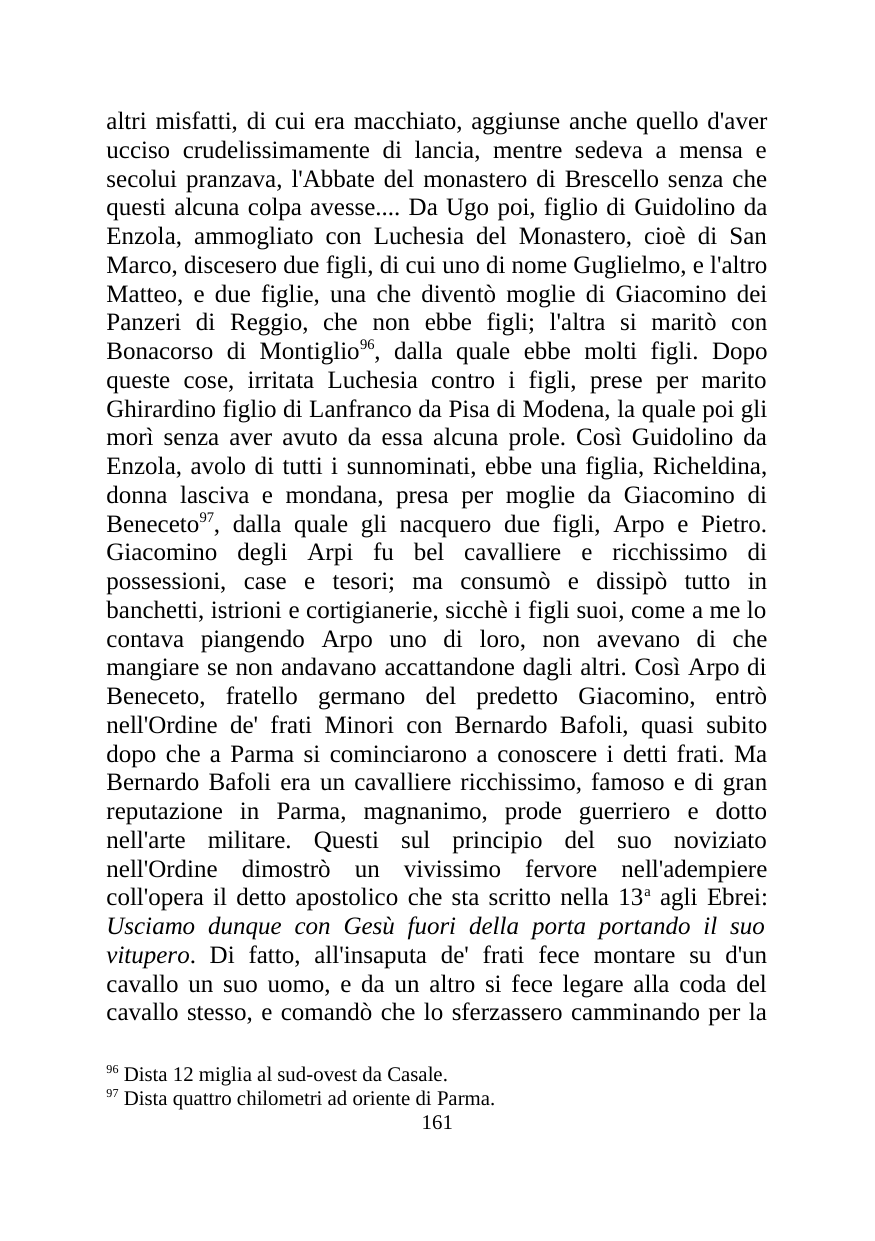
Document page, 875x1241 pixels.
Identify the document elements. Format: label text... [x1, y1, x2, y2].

text altri misfatti, di cui era macchiato, aggiunse anche quello d'aver ucciso crudelissimamente di lancia, mentre sedeva a mensa e secolui pranzava, l'Abbate del monastero di Brescello senza che questi alcuna colpa avesse.... Da Ugo poi, figlio di Guidolino da Enzola, ammogliato con Luchesia del Monastero, cioè di San Marco, discesero due figli, di cui uno di nome Guglielmo, e l'altro Matteo, e due figlie, una che diventò moglie di Giacomino dei Panzeri di Reggio, che non ebbe figli; l'altra si maritò con Bonacorso di Montiglio, dalla quale ebbe molti figli. Dopo queste cose, irritata Luchesia contro i figli, prese per marito Ghirardino figlio di Lanfranco da Pisa di Modena, la quale poi gli morì senza aver avuto da essa alcuna prole. Così Guidolino da Enzola, avolo di tutti i sunnominati, ebbe una figlia, Richeldina, donna lasciva e mondana, presa per moglie da Giacomino di Beneceto, dalla quale gli nacquero due figli, Arpo e Pietro. Giacomino degli Arpi fu bel cavalliere e ricchissimo di possessioni, case e tesori; ma consumò e dissipò tutto in banchetti, istrioni e cortigianerie, sicchè i figli suoi, come a me lo contava piangendo Arpo uno di loro, non avevano di che mangiare se non andavano accattandone dagli altri. Così Arpo di Beneceto, fratello germano del predetto Giacomino, entrò nell'Ordine de' frati Minori con Bernardo Bafoli, quasi subito dopo che a Parma si cominciarono a conoscere i detti frati. Ma Bernardo Bafoli era un cavalliere ricchissimo, famoso e di gran reputazione in Parma, magnanimo, prode guerriero e dotto nell'arte militare. Questi sul principio del suo noviziato nell'Ordine dimostrò un vivissimo fervore nell'adempiere coll'opera il detto apostolico che sta scritto nella 13a agli Ebrei: Usciamo dunque con Gesù fuori della porta portando il suo vitupero. Di fatto, all'insaputa de' frati fece montare su d'un cavallo un suo uomo, e da un altro si fece legare alla coda del cavallo stesso, e comandò che lo sferzassero camminando per la [106, 106, 768, 1026]
text Dista 12 miglia al sud-ovest da Casale. [106, 1062, 768, 1086]
text Dista quattro chilometri ad oriente di Parma. [106, 1086, 768, 1110]
